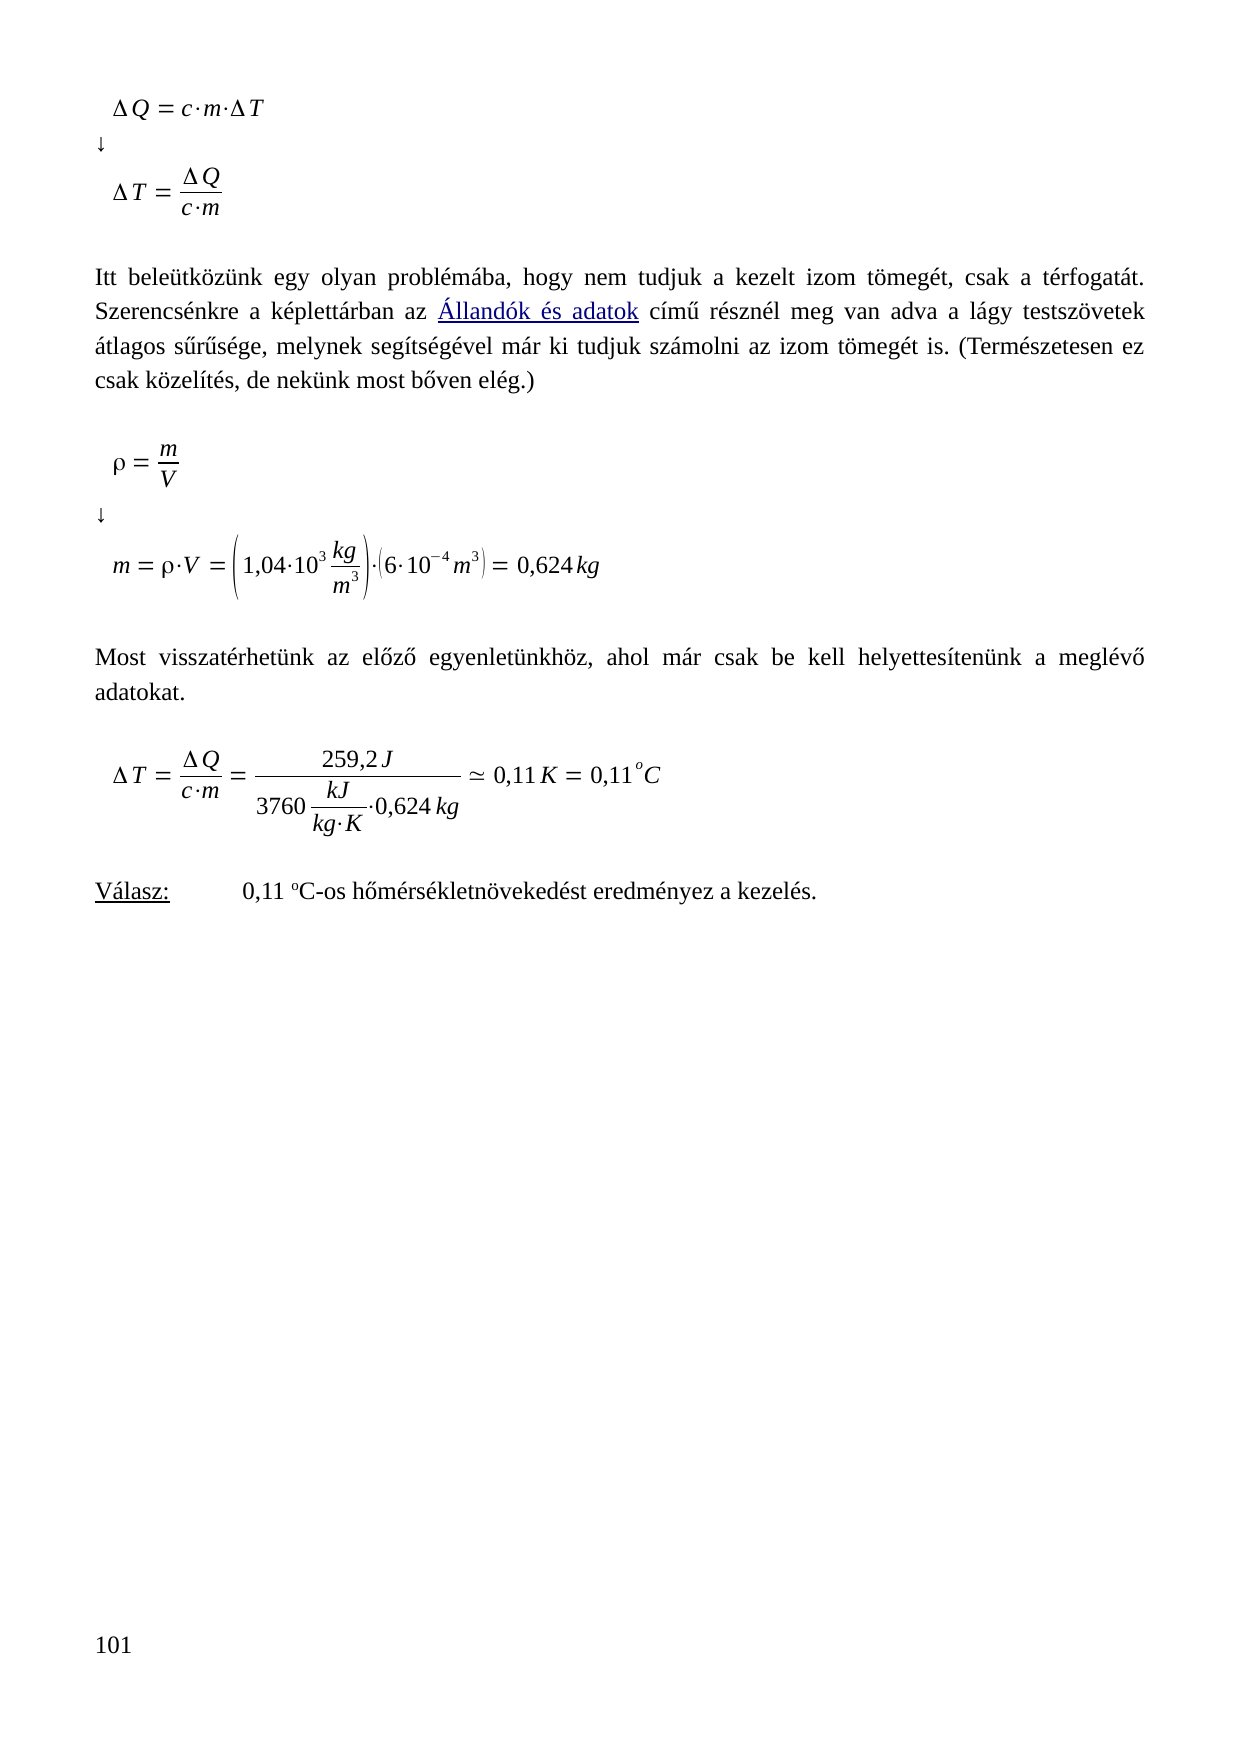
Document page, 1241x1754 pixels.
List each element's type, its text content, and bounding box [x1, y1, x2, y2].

text Itt beleütközünk egy olyan problémába, hogy nem tudjuk a kezelt izom tömegét, csak a térfogatát. Szerencsénkre a képlettárban az Állandók és adatok című résznél meg van adva a lágy testszövetek átlagos sűrűsége, melynek segítségével már ki tudjuk számolni az izom tömegét is. (Természetesen ez csak közelítés, de nekünk most bőven elég.) [94, 262, 1146, 394]
text ↓ [94, 128, 1146, 157]
text ↓ [94, 499, 1146, 528]
text Válasz: 0,11 oC-os hőmérsékletnövekedést eredményez a kezelés. [94, 876, 1146, 905]
text Most visszatérhetünk az előző egyenletünkhöz, ahol már csak be kell helyettesítenünk a meglévő adatokat. [94, 642, 1146, 706]
